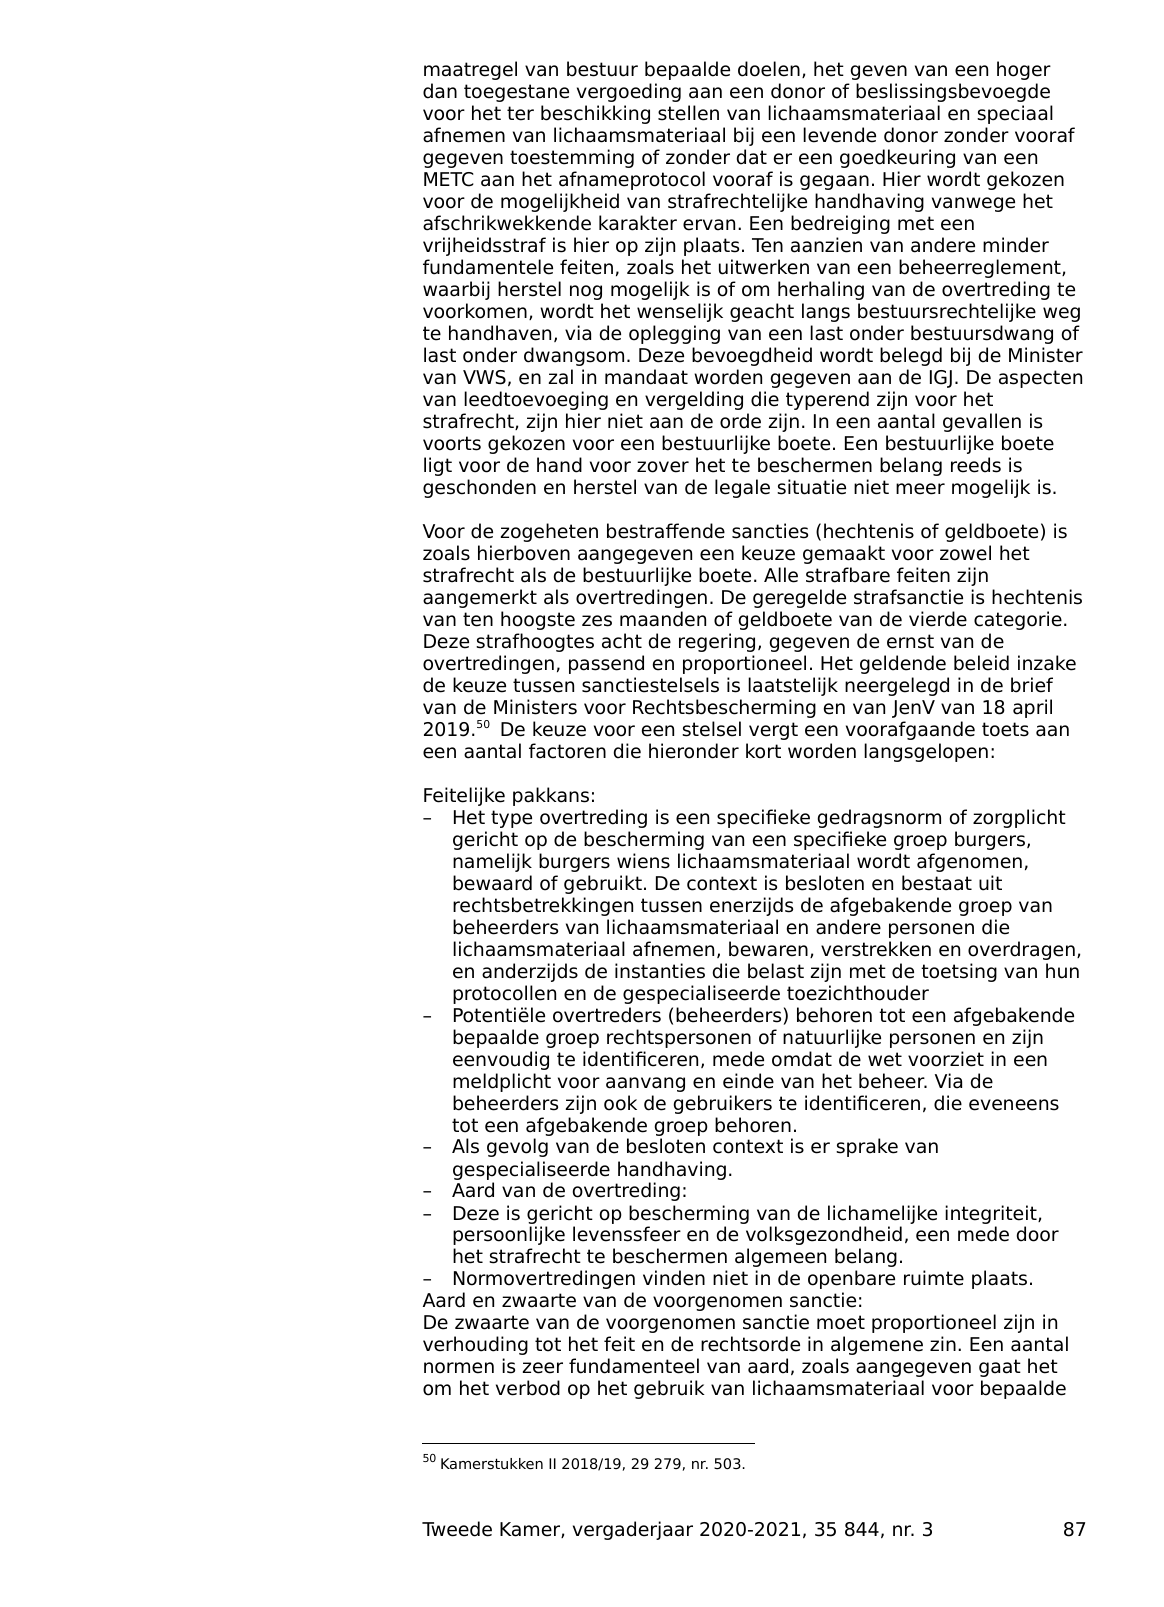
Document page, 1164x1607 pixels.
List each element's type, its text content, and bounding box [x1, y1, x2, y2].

text maatregel van bestuur bepaalde doelen, het geven van een hoger dan toegestane vergoeding aan een donor of beslissingsbevoegde voor het ter beschikking stellen van lichaamsmateriaal en speciaal afnemen van lichaamsmateriaal bij een levende donor zonder vooraf gegeven toestemming of zonder dat er een goedkeuring van een METC aan het afnameprotocol vooraf is gegaan. Hier wordt gekozen voor de mogelijkheid van strafrechtelijke handhaving vanwege het afschrikwekkende karakter ervan. Een bedreiging met een vrijheidsstraf is hier op zijn plaats. Ten aanzien van andere minder fundamentele feiten, zoals het uitwerken van een beheerreglement, waarbij herstel nog mogelijk is of om herhaling van de overtreding te voorkomen, wordt het wenselijk geacht langs bestuursrechtelijke weg te handhaven, via de oplegging van een last onder bestuursdwang of last onder dwangsom. Deze bevoegdheid wordt belegd bij de Minister van VWS, en zal in mandaat worden gegeven aan de IGJ. De aspecten van leedtoevoeging en vergelding die typerend zijn voor het strafrecht, zijn hier niet aan de orde zijn. In een aantal gevallen is voorts gekozen voor een bestuurlijke boete. Een bestuurlijke boete ligt voor de hand voor zover het te beschermen belang reeds is geschonden en herstel van de legale situatie niet meer mogelijk is. [422, 59, 1087, 499]
text Kamerstukken II 2018/19, 29 279, nr. 503. [422, 1452, 1087, 1474]
text Feitelijke pakkans: [422, 785, 1087, 807]
text – Deze is gericht op bescherming van de lichamelijke integriteit, persoonlijke levenssfeer en de volksgezondheid, een mede door het strafrecht te beschermen algemeen belang. [422, 1202, 1087, 1268]
text – Normovertredingen vinden niet in de openbare ruimte plaats. [422, 1268, 1087, 1290]
text De zwaarte van de voorgenomen sanctie moet proportioneel zijn in verhouding tot het feit en de rechtsorde in algemene zin. Een aantal normen is zeer fundamenteel van aard, zoals aangegeven gaat het om het verbod op het gebruik van lichaamsmateriaal voor bepaalde [422, 1312, 1087, 1400]
text – Potentiële overtreders (beheerders) behoren tot een afgebakende bepaalde groep rechtspersonen of natuurlijke personen en zijn eenvoudig te identificeren, mede omdat de wet voorziet in een meldplicht voor aanvang en einde van het beheer. Via de beheerders zijn ook de gebruikers te identificeren, die eveneens tot een afgebakende groep behoren. [422, 1004, 1087, 1136]
text Voor de zogeheten bestraffende sancties (hechtenis of geldboete) is zoals hierboven aangegeven een keuze gemaakt voor zowel het strafrecht als de bestuurlijke boete. Alle strafbare feiten zijn aangemerkt als overtredingen. De geregelde strafsanctie is hechtenis van ten hoogste zes maanden of geldboete van de vierde categorie. Deze strafhoogtes acht de regering, gegeven de ernst van de overtredingen, passend en proportioneel. Het geldende beleid inzake de keuze tussen sanctiestelsels is laatstelijk neergelegd in de brief van de Ministers voor Rechtsbescherming en van JenV van 18 april 2019. De keuze voor een stelsel vergt een voorafgaande toets aan een aantal factoren die hieronder kort worden langsgelopen: [422, 521, 1087, 763]
text – Het type overtreding is een specifieke gedragsnorm of zorgplicht gericht op de bescherming van een specifieke groep burgers, namelijk burgers wiens lichaamsmateriaal wordt afgenomen, bewaard of gebruikt. De context is besloten en bestaat uit rechtsbetrekkingen tussen enerzijds de afgebakende groep van beheerders van lichaamsmateriaal en andere personen die lichaamsmateriaal afnemen, bewaren, verstrekken en overdragen, en anderzijds de instanties die belast zijn met de toetsing van hun protocollen en de gespecialiseerde toezichthouder [422, 807, 1087, 1004]
text – Als gevolg van de besloten context is er sprake van gespecialiseerde handhaving. [422, 1136, 1087, 1180]
text – Aard van de overtreding: [422, 1180, 1087, 1202]
text Aard en zwaarte van de voorgenomen sanctie: [422, 1290, 1087, 1312]
